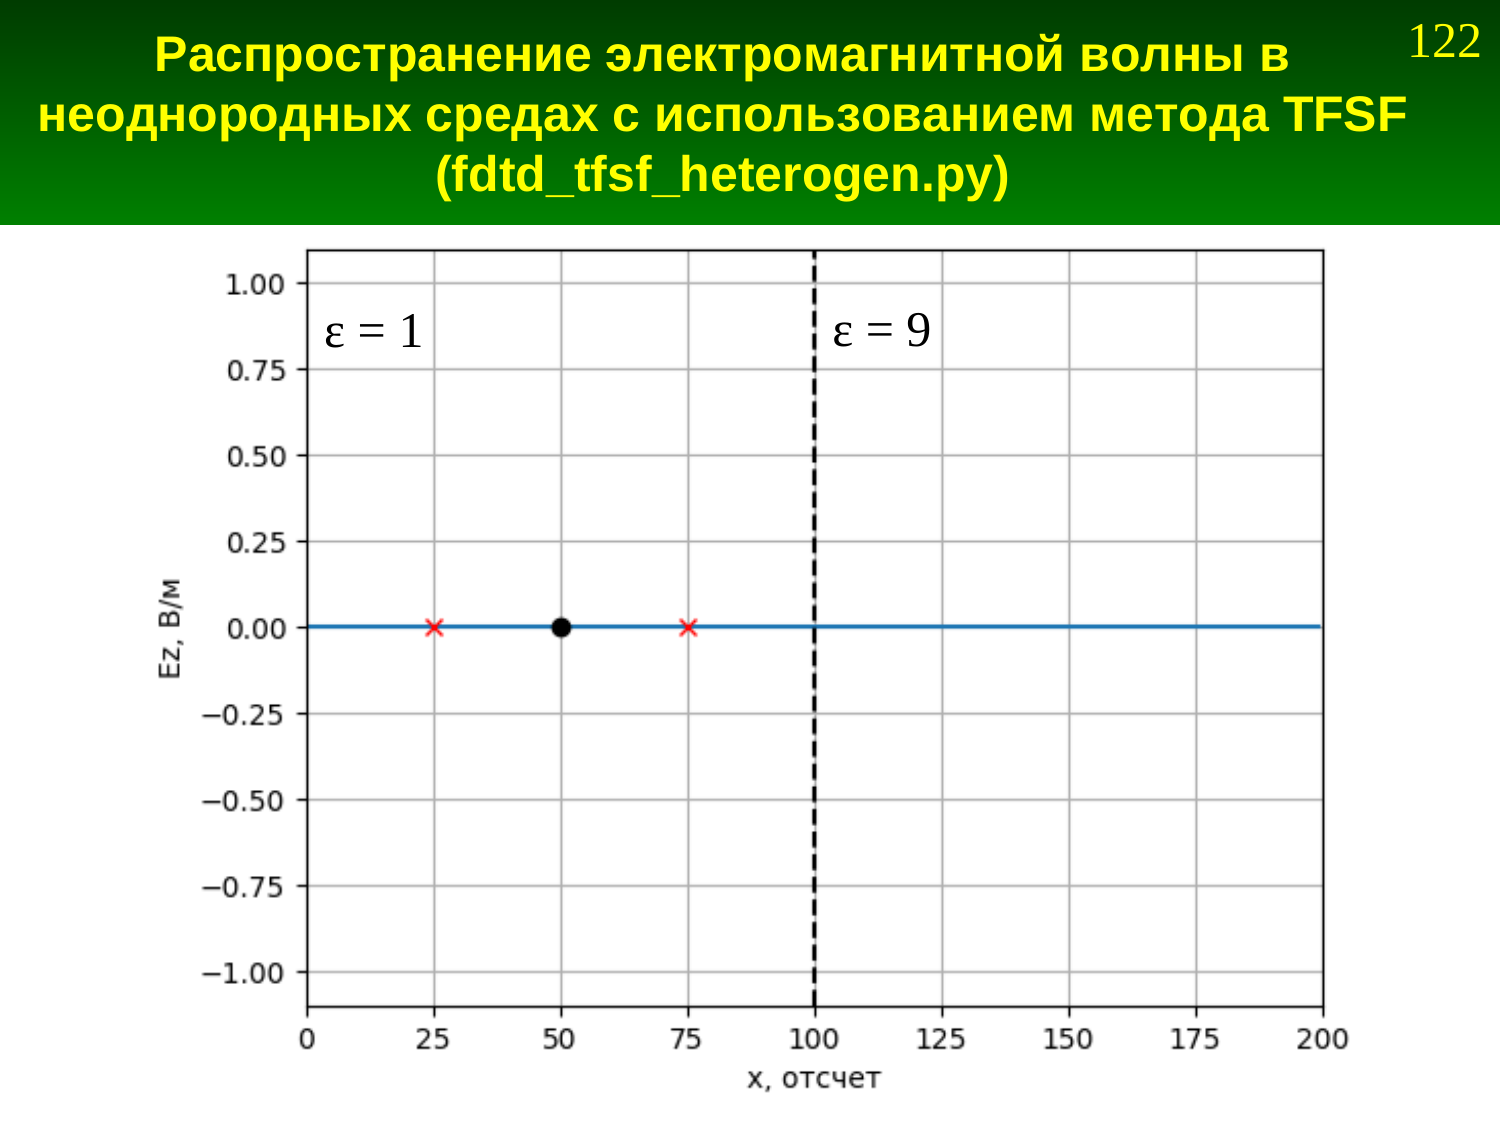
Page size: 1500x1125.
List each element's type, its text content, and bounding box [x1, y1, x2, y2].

text_box ε = 1 [309, 289, 439, 365]
text_box ε = 9 [817, 288, 947, 364]
title Распространение электромагнитной волны в неоднородных средах с использованием метода TFSF (fdtd_tfsf_heterogen.py) [8, 0, 1437, 240]
picture [143, 240, 1357, 1115]
